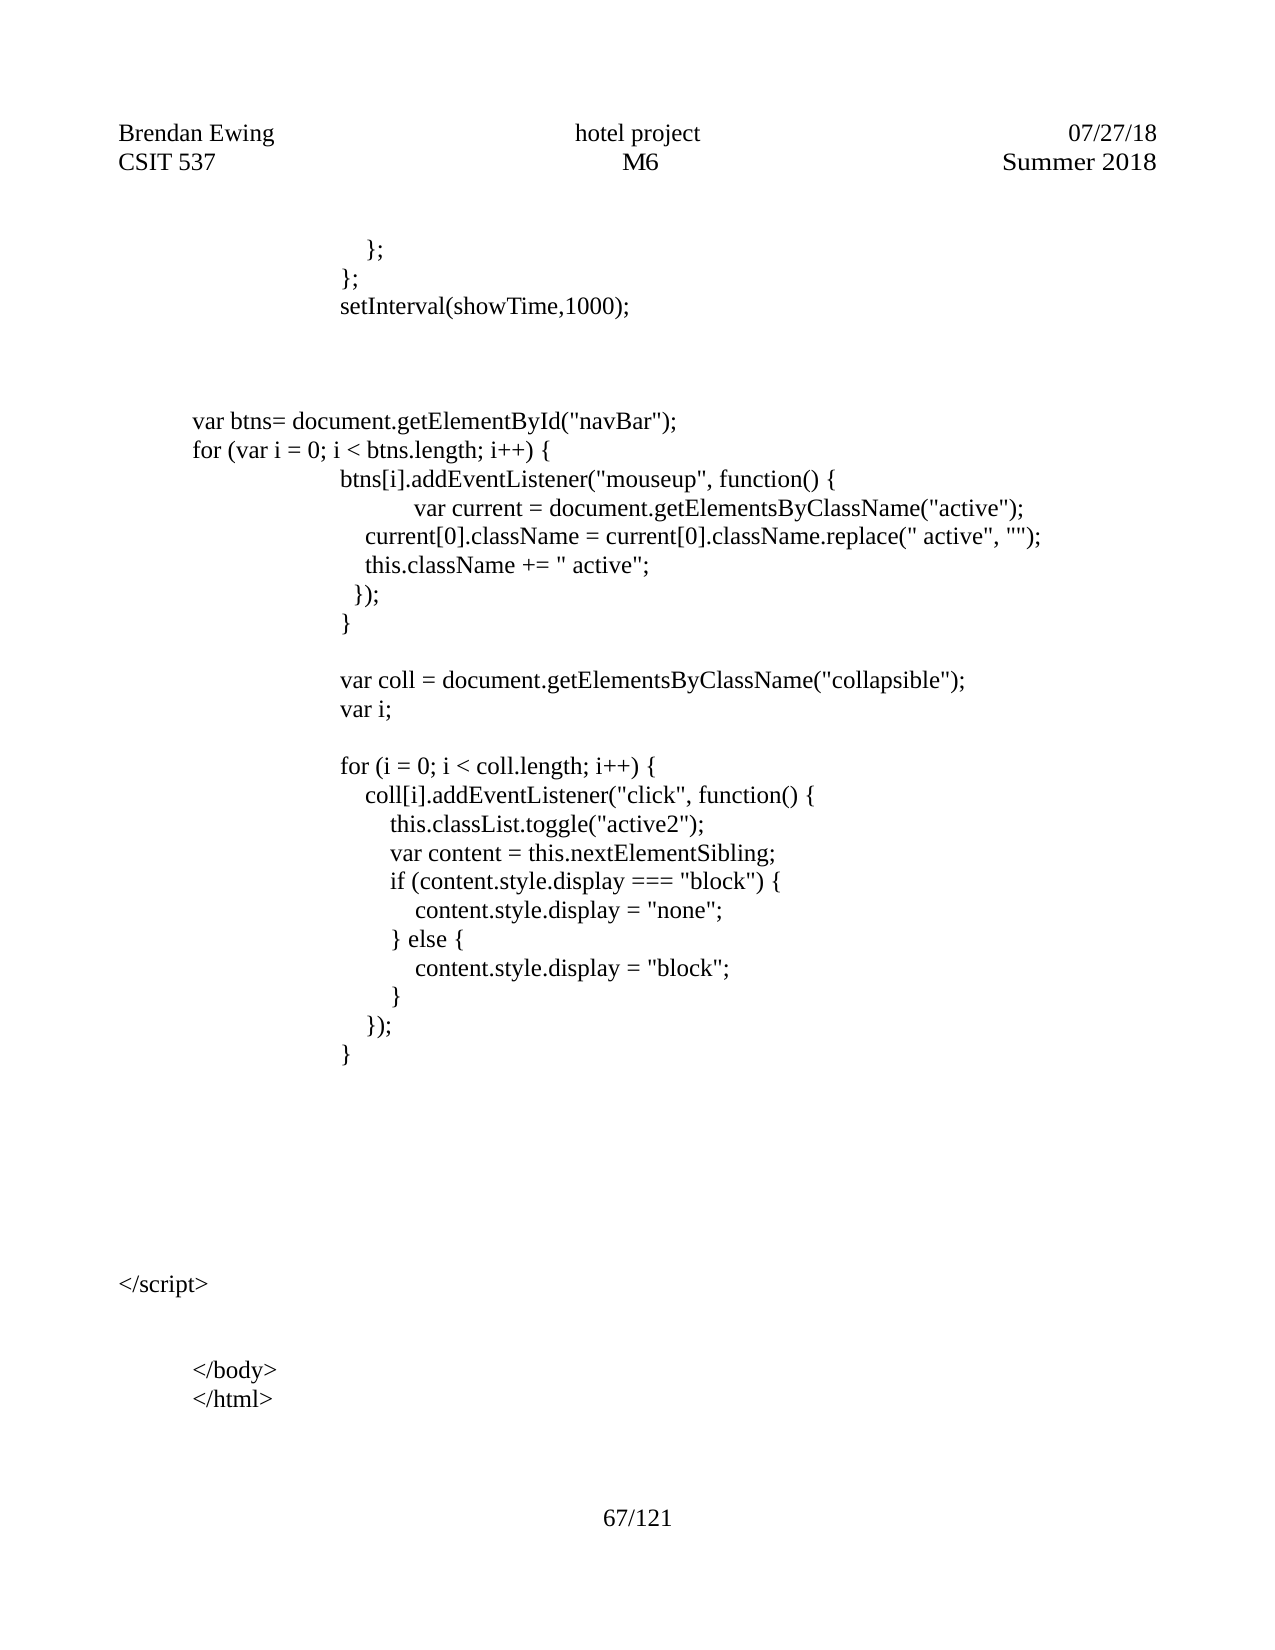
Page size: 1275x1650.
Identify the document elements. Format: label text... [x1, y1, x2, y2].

text </body> [118, 1355, 1157, 1384]
text } [118, 981, 1157, 1010]
text var current = document.getElementsByClassName("active"); [118, 493, 1157, 521]
text this.className += " active"; [118, 550, 1157, 579]
text var i; [118, 694, 1157, 723]
text }); [118, 579, 1157, 608]
text } [118, 608, 1157, 636]
text }; [118, 263, 1157, 291]
text var content = this.nextElementSibling; [118, 838, 1157, 866]
text }; [118, 234, 1157, 263]
text this.classList.toggle("active2"); [118, 809, 1157, 838]
text for (var i = 0; i < btns.length; i++) { [118, 435, 1157, 464]
text coll[i].addEventListener("click", function() { [118, 780, 1157, 809]
text btns[i].addEventListener("mouseup", function() { [118, 464, 1157, 493]
text setInterval(showTime,1000); [118, 291, 1157, 320]
text } [118, 1039, 1157, 1068]
text if (content.style.display === "block") { [118, 866, 1157, 895]
text </html> [118, 1384, 1157, 1413]
text </script> [118, 1269, 1157, 1298]
text var btns= document.getElementById("navBar"); [118, 406, 1157, 435]
text }); [118, 1010, 1157, 1039]
text current[0].className = current[0].className.replace(" active", ""); [118, 521, 1157, 550]
text content.style.display = "block"; [118, 953, 1157, 981]
text for (i = 0; i < coll.length; i++) { [118, 751, 1157, 780]
text var coll = document.getElementsByClassName("collapsible"); [118, 665, 1157, 694]
text } else { [118, 924, 1157, 953]
text content.style.display = "none"; [118, 895, 1157, 924]
